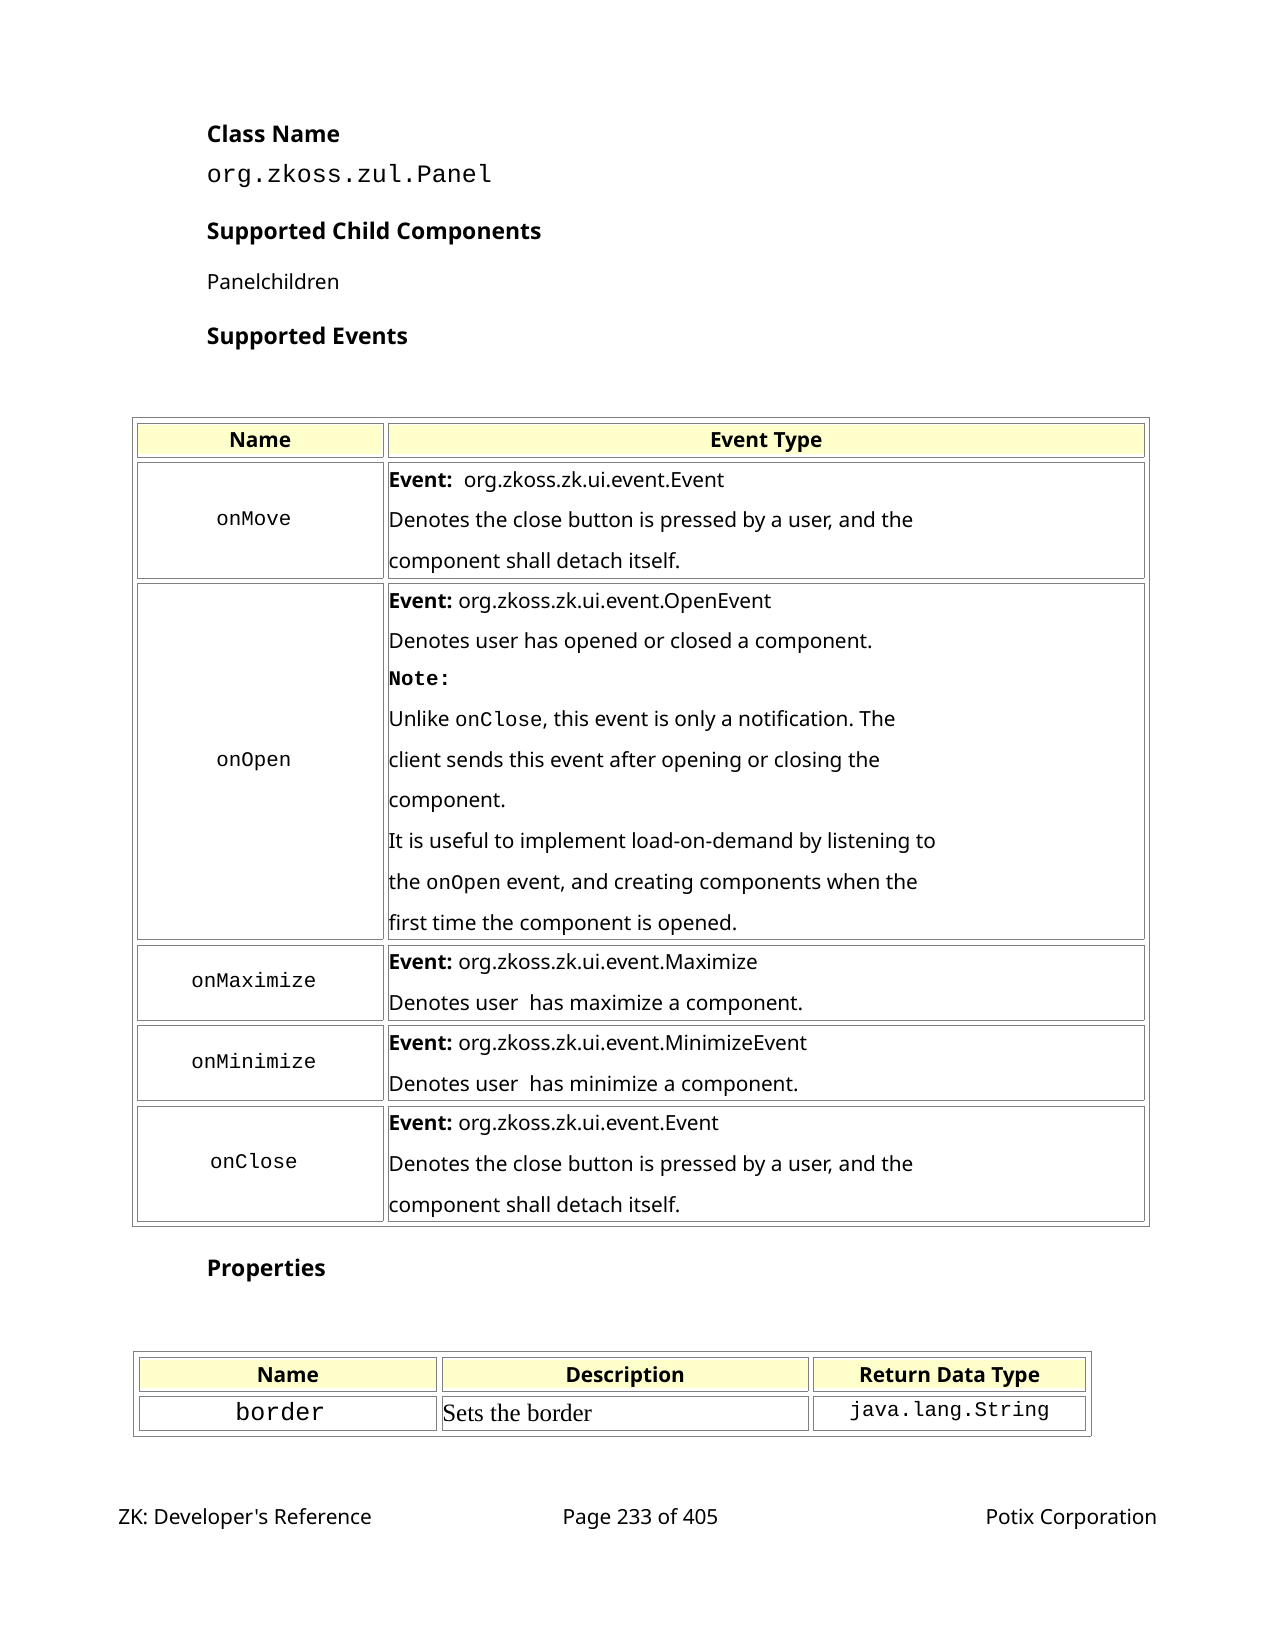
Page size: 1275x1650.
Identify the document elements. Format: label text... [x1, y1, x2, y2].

table_header Name [134, 418, 385, 457]
table_header Description [439, 1352, 811, 1391]
table_cell onOpen [134, 578, 385, 939]
table_cell Event: org.zkoss.zk.ui.event.OpenEvent Denotes user has opened or closed a component. Note: Unlike onClose, this event is only a notification. The client sends this event after opening or closing the component. It is useful to implement load-on-demand by listening to the onOpen event, and creating components when the first time the component is opened. [385, 578, 1147, 939]
subtitle Supported Child Components [207, 215, 1157, 246]
text org.zkoss.zul.Panel [207, 162, 1157, 190]
subtitle Supported Events [207, 320, 1157, 351]
table_cell onMinimize [134, 1020, 385, 1100]
text Panelchildren [207, 267, 1157, 295]
subtitle Class Name [207, 118, 1157, 149]
table_cell onMaximize [134, 939, 385, 1019]
table_header Return Data Type [811, 1352, 1088, 1391]
table_cell onMove [134, 457, 385, 577]
table_cell Event: org.zkoss.zk.ui.event.Event Denotes the close button is pressed by a user, and the component shall detach itself. [385, 1100, 1147, 1221]
table_cell border [136, 1391, 439, 1430]
table_cell Sets the border [439, 1391, 811, 1430]
table_cell java.lang.String [811, 1391, 1088, 1430]
table_header Name [136, 1352, 439, 1391]
table_cell onClose [134, 1100, 385, 1221]
table_cell Event: org.zkoss.zk.ui.event.MinimizeEvent Denotes user has minimize a component. [385, 1020, 1147, 1100]
table_header Event Type [385, 418, 1147, 457]
subtitle Properties [207, 1251, 1157, 1283]
table_cell Event: org.zkoss.zk.ui.event.Maximize Denotes user has maximize a component. [385, 939, 1147, 1019]
table_cell Event: org.zkoss.zk.ui.event.Event Denotes the close button is pressed by a user, and the component shall detach itself. [385, 457, 1147, 577]
